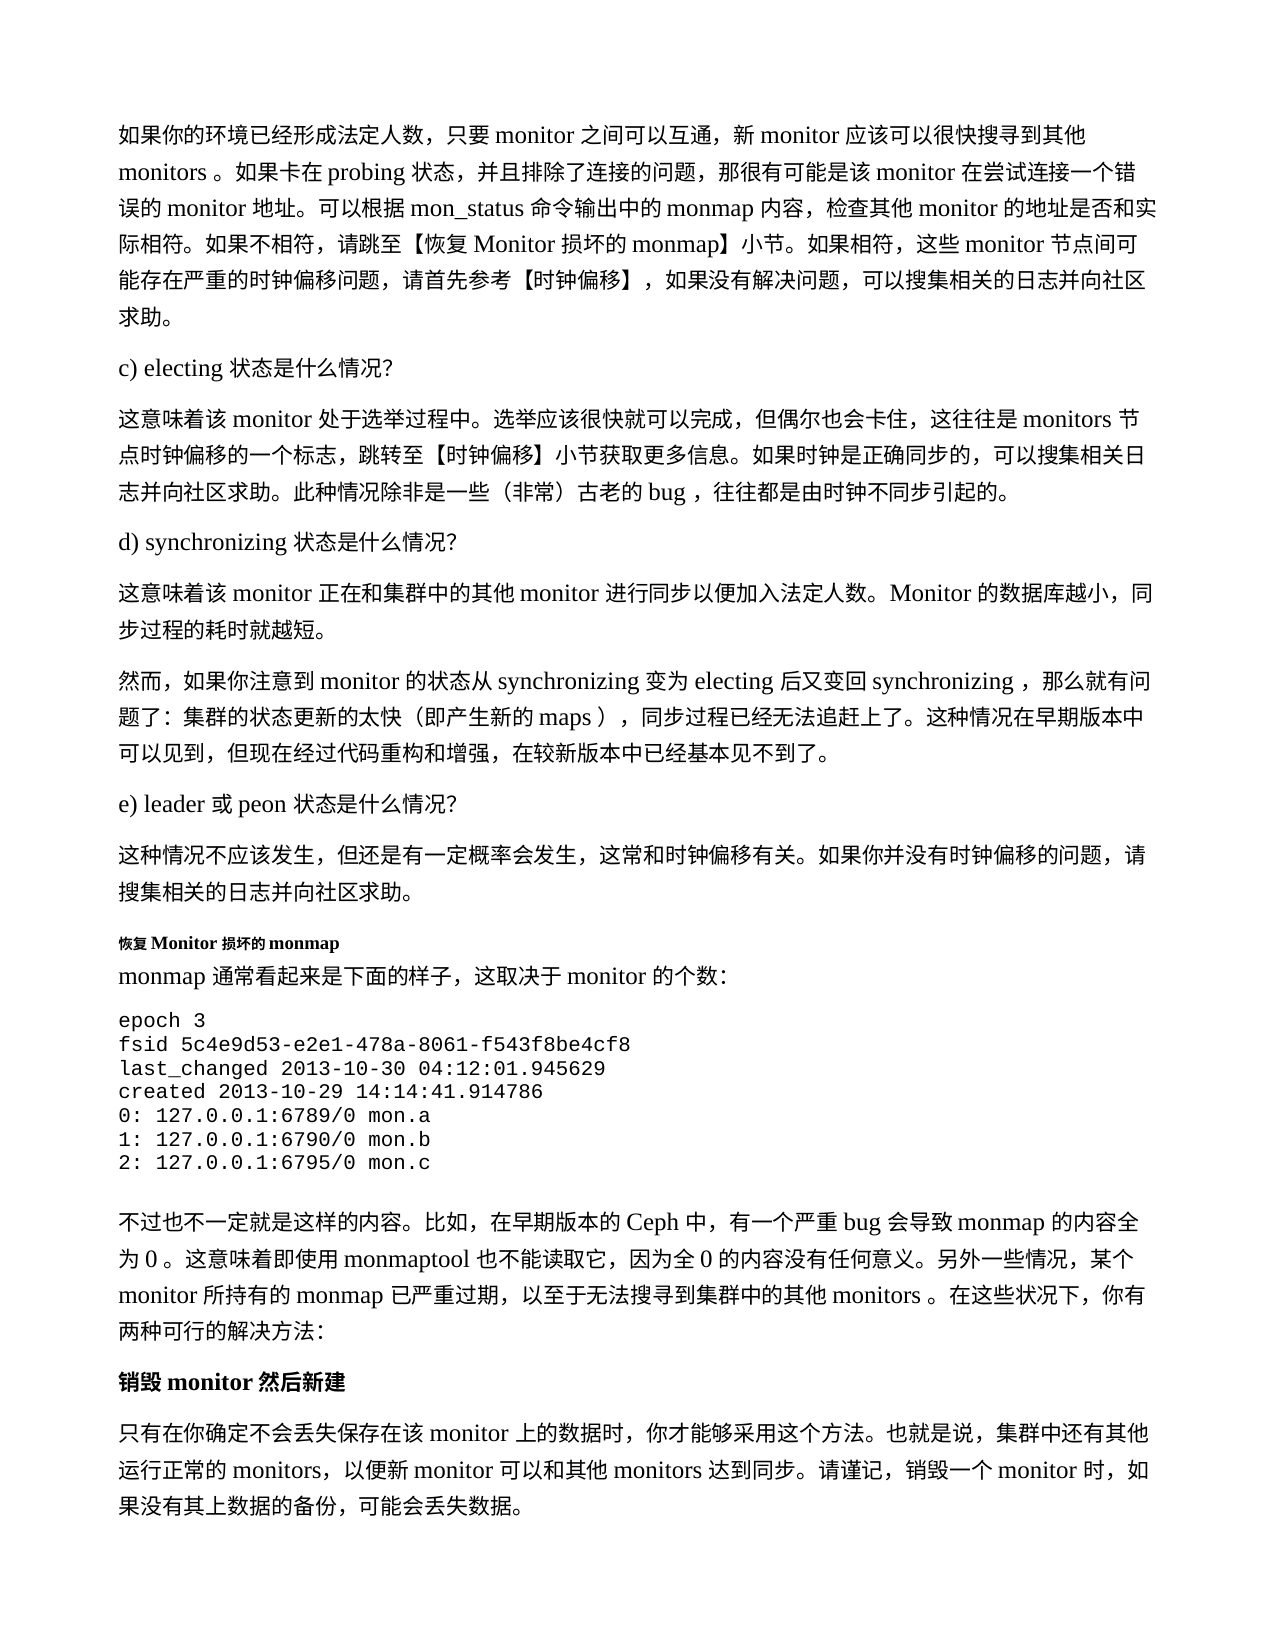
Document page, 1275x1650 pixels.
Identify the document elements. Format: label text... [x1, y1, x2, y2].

text fsid 5c4e9d53-e2e1-478a-8061-f543f8be4cf8 [118, 1034, 1157, 1058]
text 0: 127.0.0.1:6789/0 mon.a [118, 1105, 1157, 1128]
subtitle 恢复 Monitor 损坏的 monmap [118, 932, 1157, 953]
text 然而，如果你注意到 monitor 的状态从 synchronizing 变为 electing 后又变回 synchronizing ，那么就有问题了：集群的状态更新的太快（即产生新的 maps ），同步过程已经无法追赶上了。这种情况在早期版本中可以见到，但现在经过代码重构和增强，在较新版本中已经基本见不到了。 [118, 664, 1157, 768]
text 这意味着该 monitor 正在和集群中的其他 monitor 进行同步以便加入法定人数。Monitor 的数据库越小，同步过程的耗时就越短。 [118, 576, 1157, 644]
text 2: 127.0.0.1:6795/0 mon.c [118, 1152, 1157, 1176]
text 这种情况不应该发生，但还是有一定概率会发生，这常和时钟偏移有关。如果你并没有时钟偏移的问题，请搜集相关的日志并向社区求助。 [118, 838, 1157, 906]
text 1: 127.0.0.1:6790/0 mon.b [118, 1128, 1157, 1152]
text d) synchronizing 状态是什么情况？ [118, 525, 1157, 557]
text monmap 通常看起来是下面的样子，这取决于 monitor 的个数： [118, 959, 1157, 991]
text 只有在你确定不会丢失保存在该 monitor 上的数据时，你才能够采用这个方法。也就是说，集群中还有其他运行正常的 monitors，以便新 monitor 可以和其他 monitors 达到同步。请谨记，销毁一个 monitor 时，如果没有其上数据的备份，可能会丢失数据。 [118, 1416, 1157, 1521]
text 这意味着该 monitor 处于选举过程中。选举应该很快就可以完成，但偶尔也会卡住，这往往是 monitors 节点时钟偏移的一个标志，跳转至【时钟偏移】小节获取更多信息。如果时钟是正确同步的，可以搜集相关日志并向社区求助。此种情况除非是一些（非常）古老的 bug ，往往都是由时钟不同步引起的。 [118, 402, 1157, 506]
text 销毁 monitor 然后新建 [118, 1365, 1157, 1397]
text created 2013-10-29 14:14:41.914786 [118, 1081, 1157, 1105]
text e) leader 或 peon 状态是什么情况？ [118, 787, 1157, 819]
text 不过也不一定就是这样的内容。比如，在早期版本的 Ceph 中，有一个严重 bug 会导致 monmap 的内容全为 0 。这意味着即使用 monmaptool 也不能读取它，因为全 0 的内容没有任何意义。另外一些情况，某个 monitor 所持有的 monmap 已严重过期，以至于无法搜寻到集群中的其他 monitors 。在这些状况下，你有两种可行的解决方法： [118, 1205, 1157, 1346]
text last_changed 2013-10-30 04:12:01.945629 [118, 1058, 1157, 1081]
text 如果你的环境已经形成法定人数，只要 monitor 之间可以互通，新 monitor 应该可以很快搜寻到其他 monitors 。如果卡在 probing 状态，并且排除了连接的问题，那很有可能是该 monitor 在尝试连接一个错误的 monitor 地址。可以根据 mon_status 命令输出中的 monmap 内容，检查其他 monitor 的地址是否和实际相符。如果不相符，请跳至【恢复 Monitor 损坏的 monmap】小节。如果相符，这些 monitor 节点间可能存在严重的时钟偏移问题，请首先参考【时钟偏移】，如果没有解决问题，可以搜集相关的日志并向社区求助。 [118, 118, 1157, 332]
text c) electing 状态是什么情况？ [118, 351, 1157, 382]
text epoch 3 [118, 1010, 1157, 1034]
